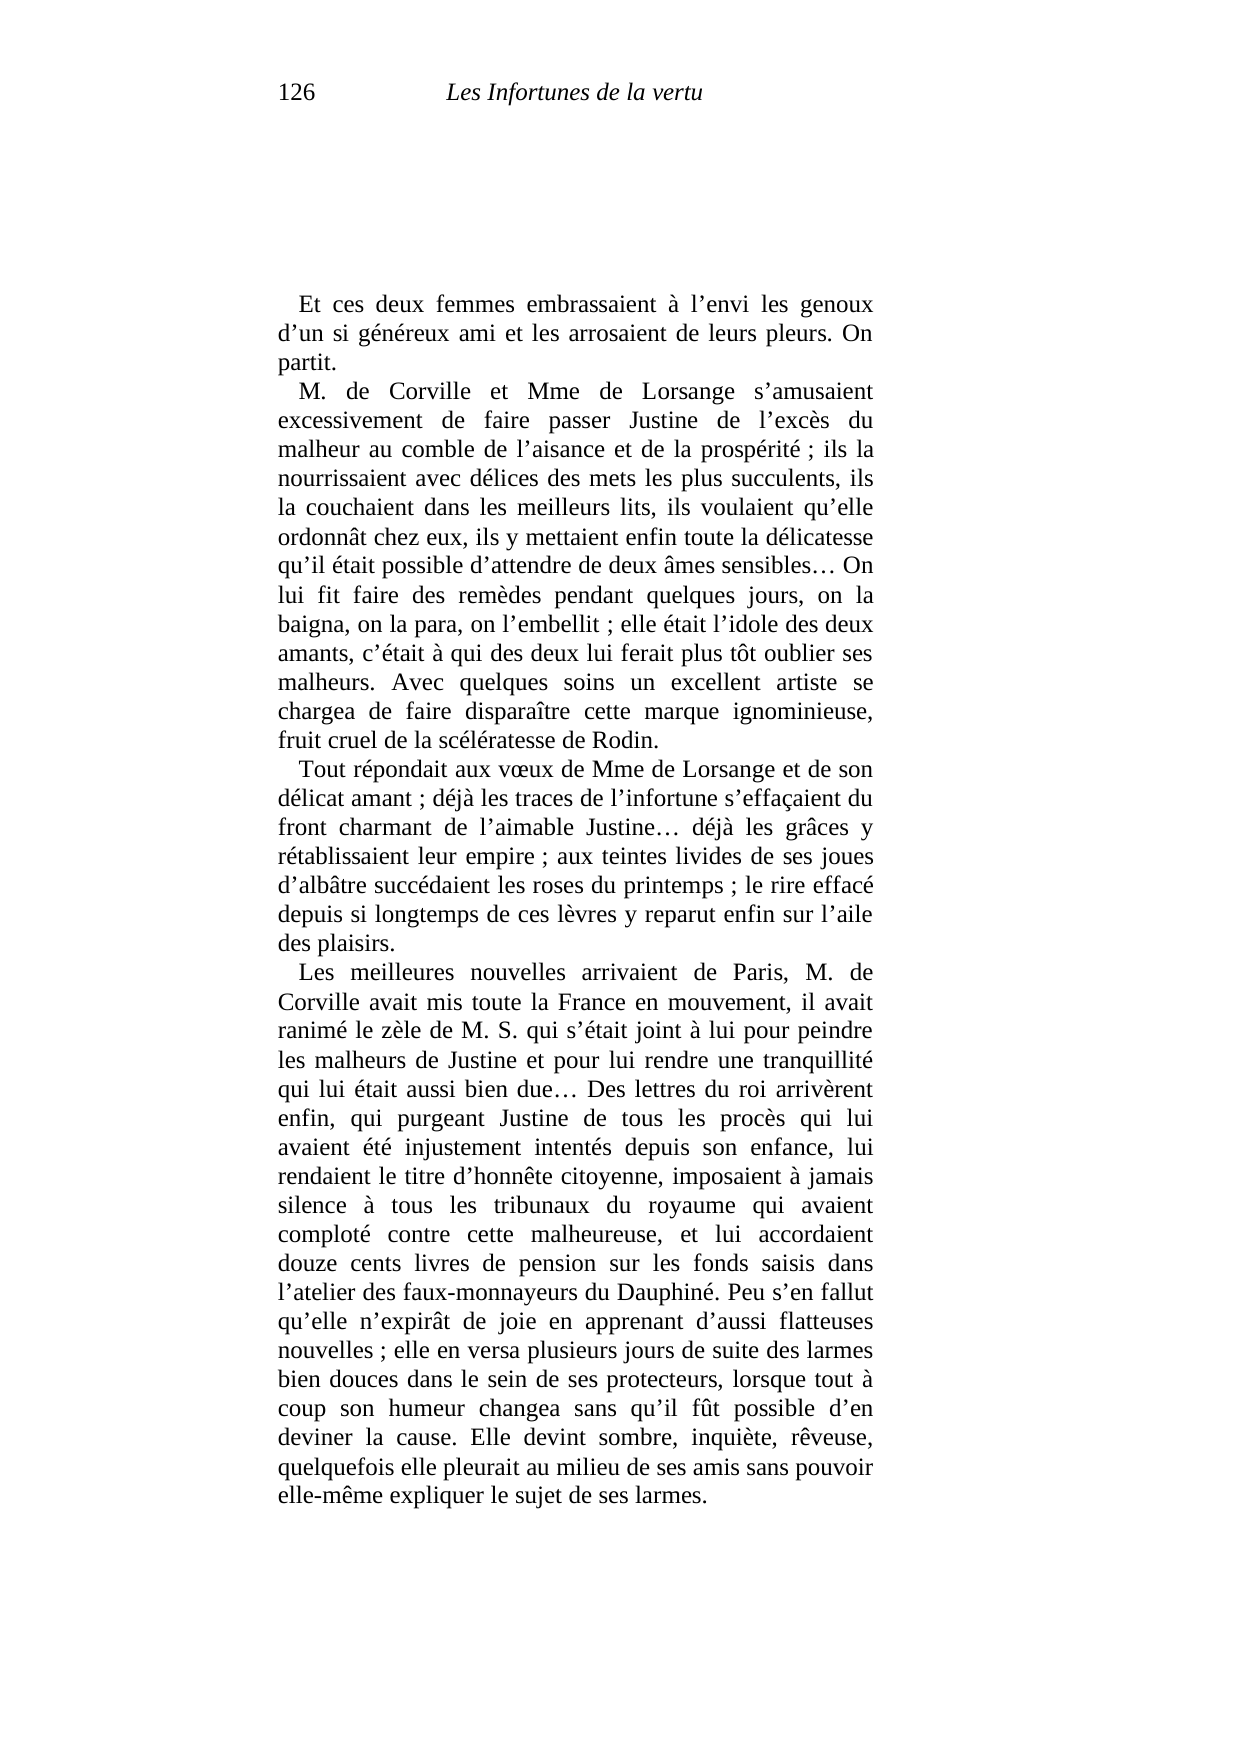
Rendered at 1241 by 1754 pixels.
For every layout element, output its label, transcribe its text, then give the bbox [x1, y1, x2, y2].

text M. de Corville et Mme de Lorsange s’amusaient excessivement de faire passer Justine de l’excès du malheur au comble de l’aisance et de la prospérité ; ils la nourrissaient avec délices des mets les plus succulents, ils la couchaient dans les meilleurs lits, ils voulaient qu’elle ordonnât chez eux, ils y mettaient enfin toute la délicatesse qu’il était possible d’attendre de deux âmes sensibles… On lui fit faire des remèdes pendant quelques jours, on la baigna, on la para, on l’embellit ; elle était l’idole des deux amants, c’était à qui des deux lui ferait plus tôt oublier ses malheurs. Avec quelques soins un excellent artiste se chargea de faire disparaître cette marque ignominieuse, fruit cruel de la scélératesse de Rodin. [278, 376, 874, 754]
text Tout répondait aux vœux de Mme de Lorsange et de son délicat amant ; déjà les traces de l’infortune s’effaçaient du front charmant de l’aimable Justine… déjà les grâces y rétablissaient leur empire ; aux teintes livides de ses joues d’albâtre succédaient les roses du printemps ; le rire effacé depuis si longtemps de ces lèvres y reparut enfin sur l’aile des plaisirs. [278, 754, 874, 957]
text Les meilleures nouvelles arrivaient de Paris, M. de Corville avait mis toute la France en mouvement, il avait ranimé le zèle de M. S. qui s’était joint à lui pour peindre les malheurs de Justine et pour lui rendre une tranquillité qui lui était aussi bien due… Des lettres du roi arrivèrent enfin, qui purgeant Justine de tous les procès qui lui avaient été injustement intentés depuis son enfance, lui rendaient le titre d’honnête citoyenne, imposaient à jamais silence à tous les tribunaux du royaume qui avaient comploté contre cette malheureuse, et lui accordaient douze cents livres de pension sur les fonds saisis dans l’atelier des faux-monnayeurs du Dauphiné. Peu s’en fallut qu’elle n’expirât de joie en apprenant d’aussi flatteuses nouvelles ; elle en versa plusieurs jours de suite des larmes bien douces dans le sein de ses protecteurs, lorsque tout à coup son humeur changea sans qu’il fût possible d’en deviner la cause. Elle devint sombre, inquiète, rêveuse, quelquefois elle pleurait au milieu de ses amis sans pouvoir elle-même expliquer le sujet de ses larmes. [278, 957, 874, 1509]
text Et ces deux femmes embrassaient à l’envi les genoux d’un si généreux ami et les arrosaient de leurs pleurs. On partit. [278, 289, 874, 376]
